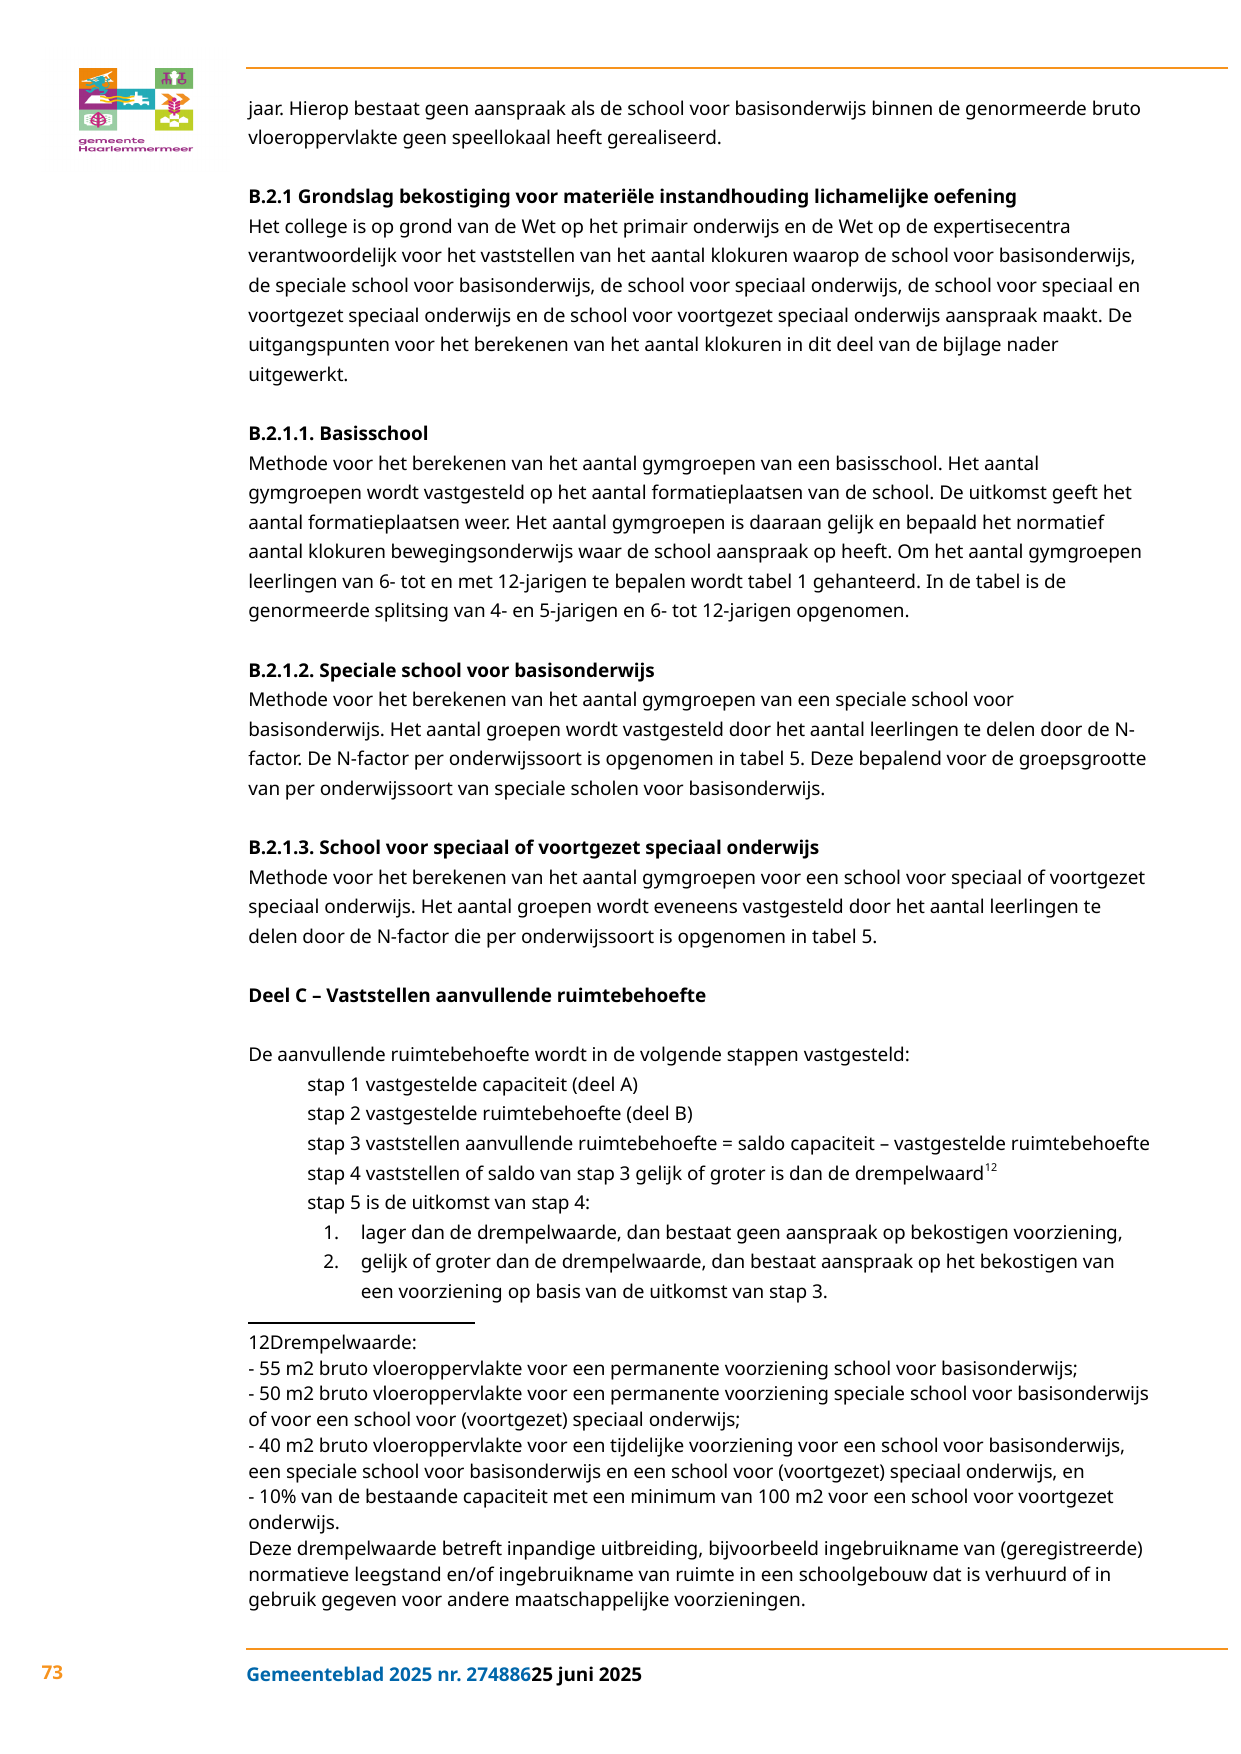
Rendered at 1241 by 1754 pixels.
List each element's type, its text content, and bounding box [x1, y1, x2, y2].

list - 40 m2 bruto vloeroppervlakte voor een tijdelijke voorziening voor een school voor basisonderwijs, een speciale school voor basisonderwijs en een school voor (voortgezet) speciaal onderwijs, en [248, 1432, 1152, 1483]
list - 50 m2 bruto vloeroppervlakte voor een permanente voorziening speciale school voor basisonderwijs of voor een school voor (voortgezet) speciaal onderwijs; [248, 1381, 1152, 1432]
list lager dan de drempelwaarde, dan bestaat geen aanspraak op bekostigen voorziening, [323, 1219, 1152, 1245]
text B.2.1.3. School voor speciaal of voortgezet speciaal onderwijs [248, 834, 1152, 860]
list stap 3 vaststellen aanvullende ruimtebehoefte = saldo capaciteit – vastgestelde ruimtebehoefte [248, 1130, 1152, 1156]
list - 10% van de bestaande capaciteit met een minimum van 100 m2 voor een school voor voortgezet onderwijs. [248, 1483, 1152, 1535]
list stap 4 vaststellen of saldo van stap 3 gelijk of groter is dan de drempelwaard [248, 1160, 1152, 1186]
text De aanvullende ruimtebehoefte wordt in de volgende stappen vastgesteld: [248, 1041, 1152, 1067]
text B.2.1.2. Speciale school voor basisonderwijs [248, 657, 1152, 683]
picture [41, 47, 231, 172]
list - 55 m2 bruto vloeroppervlakte voor een permanente voorziening school voor basisonderwijs; [248, 1355, 1152, 1381]
text Deel C – Vaststellen aanvullende ruimtebehoefte [248, 982, 1152, 1008]
text Het college is op grond van de Wet op het primair onderwijs en de Wet op de expertisecentra verantwoordelijk voor het vaststellen van het aantal klokuren waarop de school voor basisonderwijs, de speciale school voor basisonderwijs, de school voor speciaal onderwijs, de school voor speciaal en voortgezet speciaal onderwijs en de school voor voortgezet speciaal onderwijs aanspraak maakt. De uitgangspunten voor het berekenen van het aantal klokuren in dit deel van de bijlage nader uitgewerkt. [248, 213, 1152, 387]
text Methode voor het berekenen van het aantal gymgroepen voor een school voor speciaal of voortgezet speciaal onderwijs. Het aantal groepen wordt eveneens vastgesteld door het aantal leerlingen te delen door de N-factor die per onderwijssoort is opgenomen in tabel 5. [248, 864, 1152, 949]
list stap 5 is de uitkomst van stap 4: [248, 1189, 1152, 1215]
list stap 1 vastgestelde capaciteit (deel A) [248, 1071, 1152, 1097]
text Methode voor het berekenen van het aantal gymgroepen van een basisschool. Het aantal gymgroepen wordt vastgesteld op het aantal formatieplaatsen van de school. De uitkomst geeft het aantal formatieplaatsen weer. Het aantal gymgroepen is daaraan gelijk en bepaald het normatief aantal klokuren bewegingsonderwijs waar de school aanspraak op heeft. Om het aantal gymgroepen leerlingen van 6- tot en met 12-jarigen te bepalen wordt tabel 1 gehanteerd. In de tabel is de genormeerde splitsing van 4- en 5-jarigen en 6- tot 12-jarigen opgenomen. [248, 450, 1152, 623]
text jaar. Hierop bestaat geen aanspraak als de school voor basisonderwijs binnen de genormeerde bruto vloeroppervlakte geen speellokaal heeft gerealiseerd. [248, 95, 1152, 150]
list gelijk of groter dan de drempelwaarde, dan bestaat aanspraak op het bekostigen van een voorziening op basis van de uitkomst van stap 3. [323, 1248, 1152, 1304]
list Drempelwaarde: [248, 1329, 1152, 1355]
text Methode voor het berekenen van het aantal gymgroepen van een speciale school voor basisonderwijs. Het aantal groepen wordt vastgesteld door het aantal leerlingen te delen door de N-factor. De N-factor per onderwijssoort is opgenomen in tabel 5. Deze bepalend voor de groepsgrootte van per onderwijssoort van speciale scholen voor basisonderwijs. [248, 686, 1152, 801]
list stap 2 vastgestelde ruimtebehoefte (deel B) [248, 1101, 1152, 1126]
text B.2.1.1. Basisschool [248, 420, 1152, 446]
text B.2.1 Grondslag bekostiging voor materiële instandhouding lichamelijke oefening [248, 183, 1152, 209]
list Deze drempelwaarde betreft inpandige uitbreiding, bijvoorbeeld ingebruikname van (geregistreerde) normatieve leegstand en/of ingebruikname van ruimte in een schoolgebouw dat is verhuurd of in gebruik gegeven voor andere maatschappelijke voorzieningen. [248, 1535, 1152, 1612]
